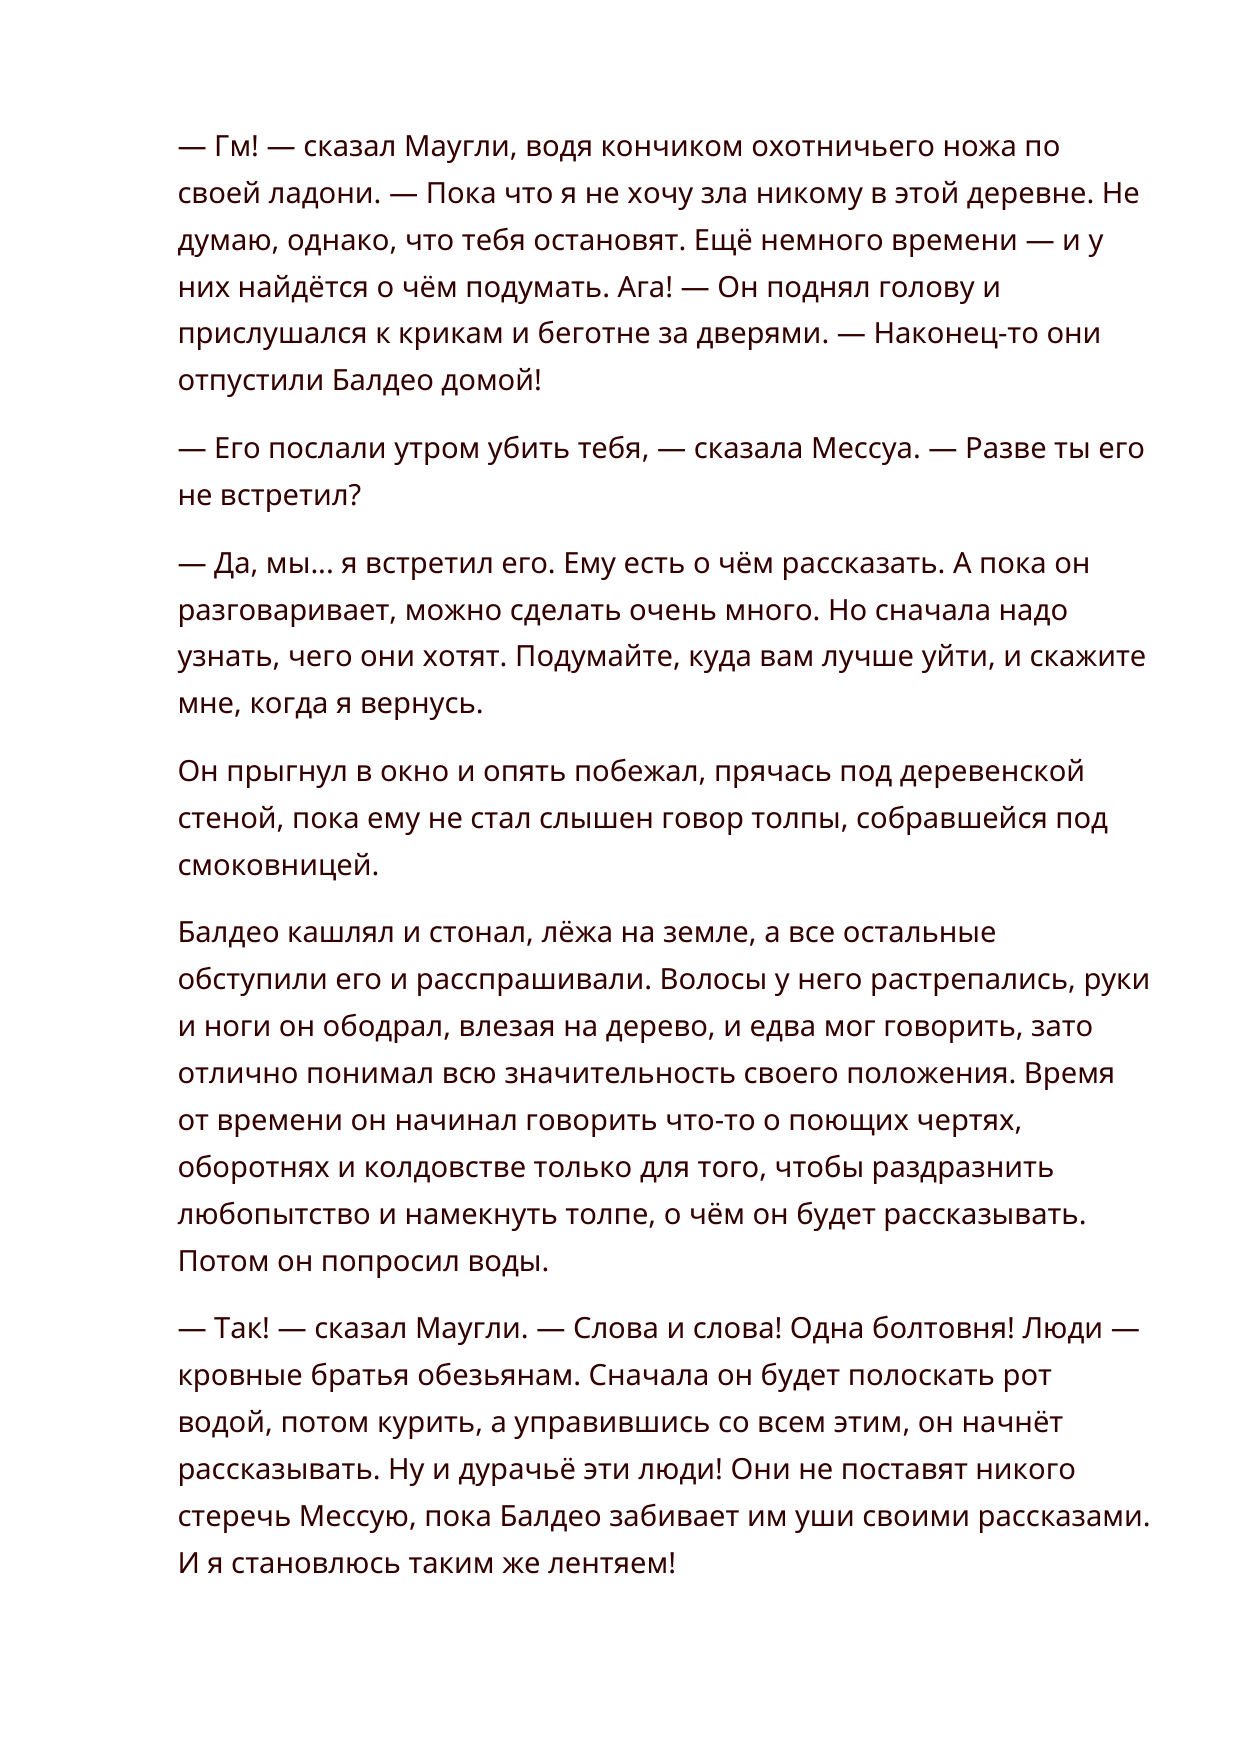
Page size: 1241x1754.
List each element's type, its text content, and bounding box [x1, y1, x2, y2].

text — Гм! — сказал Маугли, водя кончиком охотничьего ножа по своей ладони. — Пока что я не хочу зла никому в этой деревне. Не думаю, однако, что тебя остановят. Ещё немного времени — и у них найдётся о чём подумать. Ага! — Он поднял голову и прислушался к крикам и беготне за дверями. — Наконец-то они отпустили Балдео домой! [177, 118, 1152, 399]
text Он прыгнул в окно и опять побежал, прячась под деревенской стеной, пока ему не стал слышен говор толпы, собравшейся под смоковницей. [177, 743, 1152, 884]
text — Так! — сказал Маугли. — Слова и слова! Одна болтовня! Люди — кровные братья обезьянам. Сначала он будет полоскать рот водой, потом курить, а управившись со всем этим, он начнёт рассказывать. Ну и дурачьё эти люди! Они не поставят никого стеречь Мессую, пока Балдео забивает им уши своими рассказами. И я становлюсь таким же лентяем! [177, 1300, 1152, 1582]
text — Да, мы... я встретил его. Ему есть о чём рассказать. А пока он разговаривает, можно сделать очень много. Но сначала надо узнать, чего они хотят. Подумайте, куда вам лучше уйти, и скажите мне, когда я вернусь. [177, 535, 1152, 722]
text — Его послали утром убить тебя, — сказала Мессуа. — Разве ты его не встретил? [177, 420, 1152, 514]
text Балдео кашлял и стонал, лёжа на земле, а все остальные обступили его и расспрашивали. Волосы у него растрепались, руки и ноги он ободрал, влезая на дерево, и едва мог говорить, зато отлично понимал всю значительность своего положения. Время от времени он начинал говорить что-то о поющих чертях, оборотнях и колдовстве только для того, чтобы раздразнить любопытство и намекнуть толпе, о чём он будет рассказывать. Потом он попросил воды. [177, 904, 1152, 1279]
